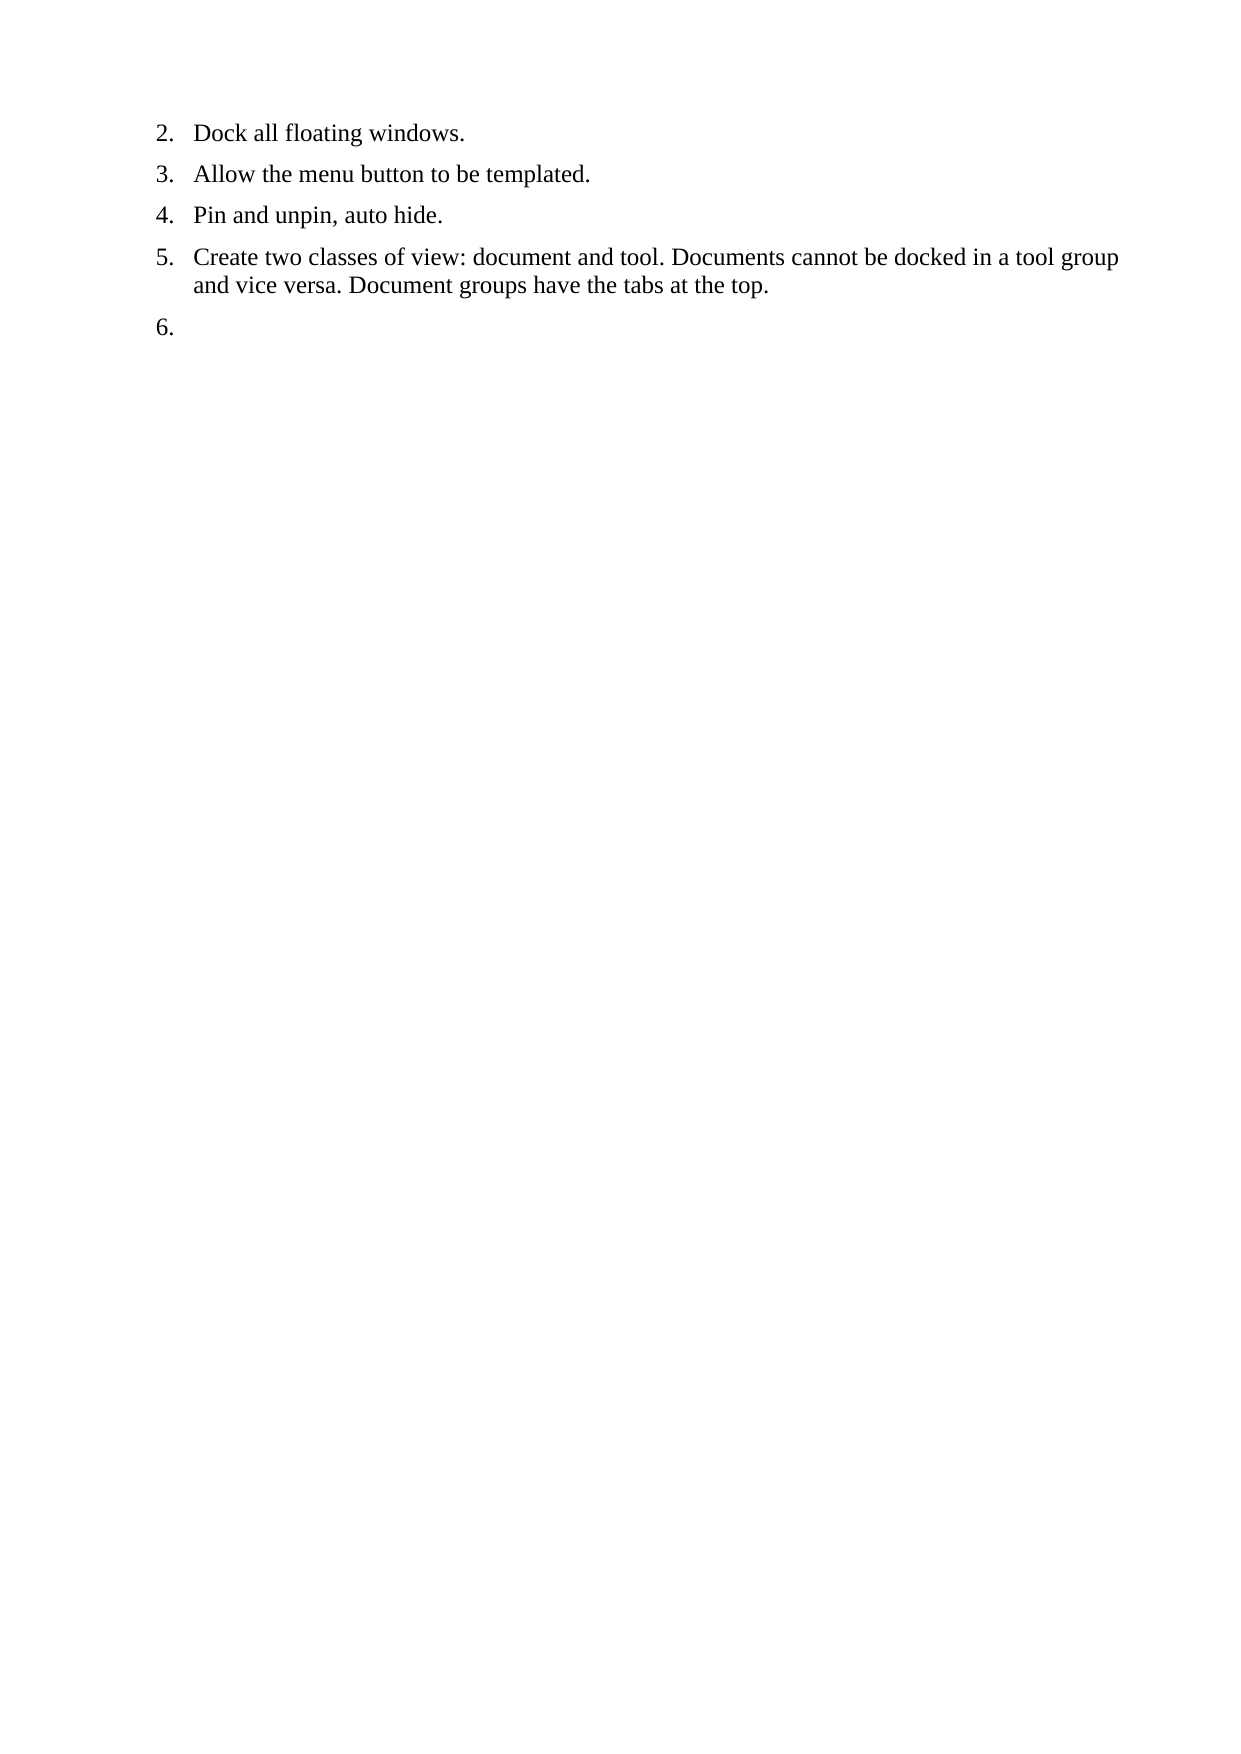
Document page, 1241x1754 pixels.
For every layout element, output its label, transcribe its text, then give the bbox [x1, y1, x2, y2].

list Dock all floating windows. [156, 118, 1122, 147]
list Allow the menu button to be templated. [156, 159, 1122, 188]
list Pin and unpin, auto hide. [156, 201, 1122, 229]
list Create two classes of view: document and tool. Documents cannot be docked in a tool group and vice versa. Document groups have the tabs at the top. [156, 242, 1122, 299]
